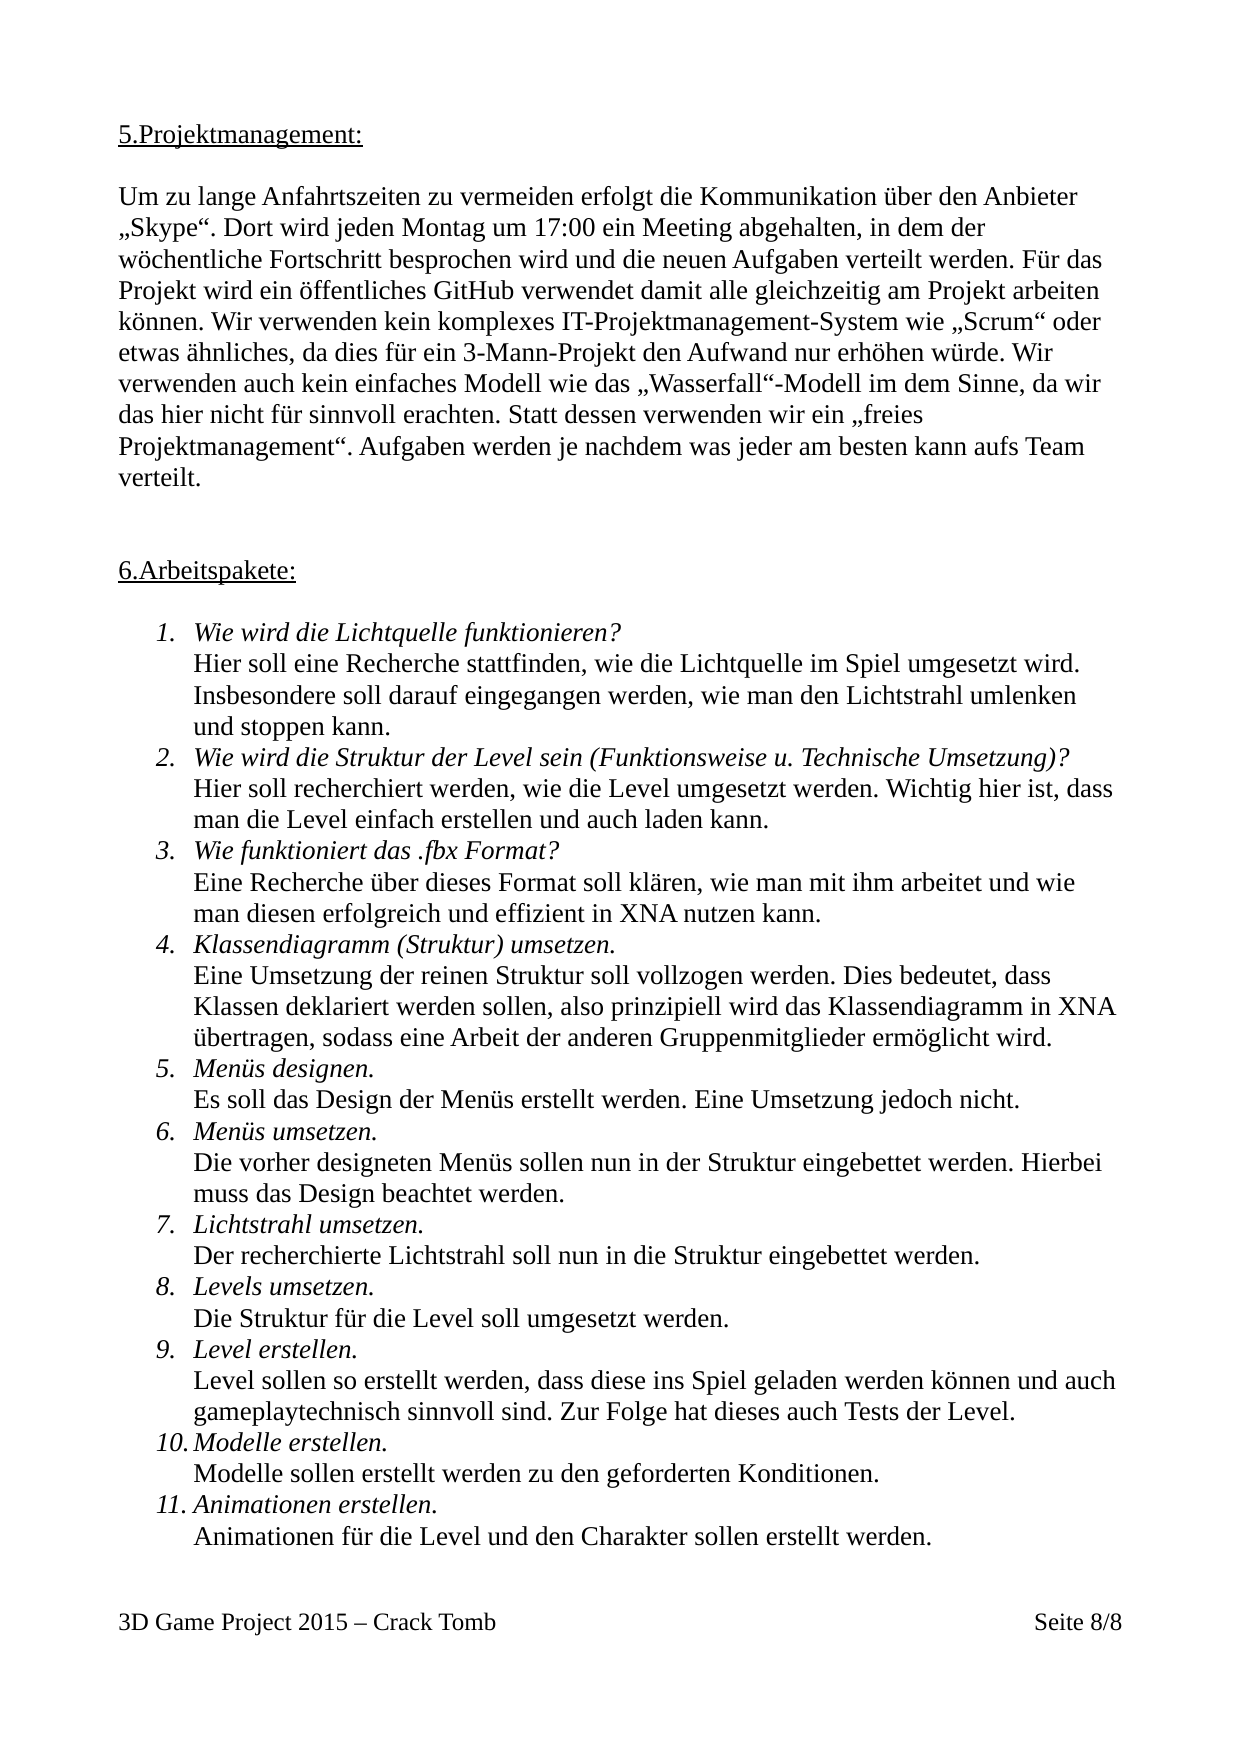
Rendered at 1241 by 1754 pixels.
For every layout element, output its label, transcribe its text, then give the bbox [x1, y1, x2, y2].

list Hier soll recherchiert werden, wie die Level umgesetzt werden. Wichtig hier ist, dass man die Level einfach erstellen und auch laden kann. [156, 772, 1122, 834]
text Um zu lange Anfahrtszeiten zu vermeiden erfolgt die Kommunikation über den Anbieter „Skype“. Dort wird jeden Montag um 17:00 ein Meeting abgehalten, in dem der wöchentliche Fortschritt besprochen wird und die neuen Aufgaben verteilt werden. Für das Projekt wird ein öffentliches GitHub verwendet damit alle gleichzeitig am Projekt arbeiten können. Wir verwenden kein komplexes IT-Projektmanagement-System wie „Scrum“ oder etwas ähnliches, da dies für ein 3-Mann-Projekt den Aufwand nur erhöhen würde. Wir verwenden auch kein einfaches Modell wie das „Wasserfall“-Modell im dem Sinne, da wir das hier nicht für sinnvoll erachten. Statt dessen verwenden wir ein „freies Projektmanagement“. Aufgaben werden je nachdem was jeder am besten kann aufs Team verteilt. [118, 180, 1122, 492]
list Lichtstrahl umsetzen. [156, 1208, 1122, 1239]
list Der recherchierte Lichtstrahl soll nun in die Struktur eingebettet werden. [156, 1239, 1122, 1271]
list Modelle erstellen. [156, 1426, 1122, 1457]
list Hier soll eine Recherche stattfinden, wie die Lichtquelle im Spiel umgesetzt wird. [156, 648, 1122, 679]
list Levels umsetzen. [156, 1271, 1122, 1302]
list Es soll das Design der Menüs erstellt werden. Eine Umsetzung jedoch nicht. [156, 1084, 1122, 1115]
list Animationen erstellen. [156, 1488, 1122, 1520]
list Die vorher designeten Menüs sollen nun in der Struktur eingebettet werden. Hierbei muss das Design beachtet werden. [156, 1146, 1122, 1208]
list Die Struktur für die Level soll umgesetzt werden. [156, 1302, 1122, 1333]
list Eine Recherche über dieses Format soll klären, wie man mit ihm arbeitet und wie man diesen erfolgreich und effizient in XNA nutzen kann. [156, 866, 1122, 928]
list Menüs umsetzen. [156, 1115, 1122, 1146]
list Modelle sollen erstellt werden zu den geforderten Konditionen. [156, 1457, 1122, 1488]
list Eine Umsetzung der reinen Struktur soll vollzogen werden. Dies bedeutet, dass Klassen deklariert werden sollen, also prinzipiell wird das Klassendiagramm in XNA übertragen, sodass eine Arbeit der anderen Gruppenmitglieder ermöglicht wird. [156, 959, 1122, 1052]
list Animationen für die Level und den Charakter sollen erstellt werden. [156, 1520, 1122, 1551]
list Klassendiagramm (Struktur) umsetzen. [156, 928, 1122, 959]
list Level sollen so erstellt werden, dass diese ins Spiel geladen werden können und auch gameplaytechnisch sinnvoll sind. Zur Folge hat dieses auch Tests der Level. [156, 1364, 1122, 1426]
list Level erstellen. [156, 1333, 1122, 1364]
list Wie wird die Struktur der Level sein (Funktionsweise u. Technische Umsetzung)? [156, 741, 1122, 772]
list Insbesondere soll darauf eingegangen werden, wie man den Lichtstrahl umlenken und stoppen kann. [156, 679, 1122, 741]
text 6.Arbeitspakete: [118, 554, 1122, 585]
list Wie funktioniert das .fbx Format? [156, 834, 1122, 866]
text 5.Projektmanagement: [118, 118, 1122, 149]
list Menüs designen. [156, 1052, 1122, 1084]
list Wie wird die Lichtquelle funktionieren? [156, 616, 1122, 648]
